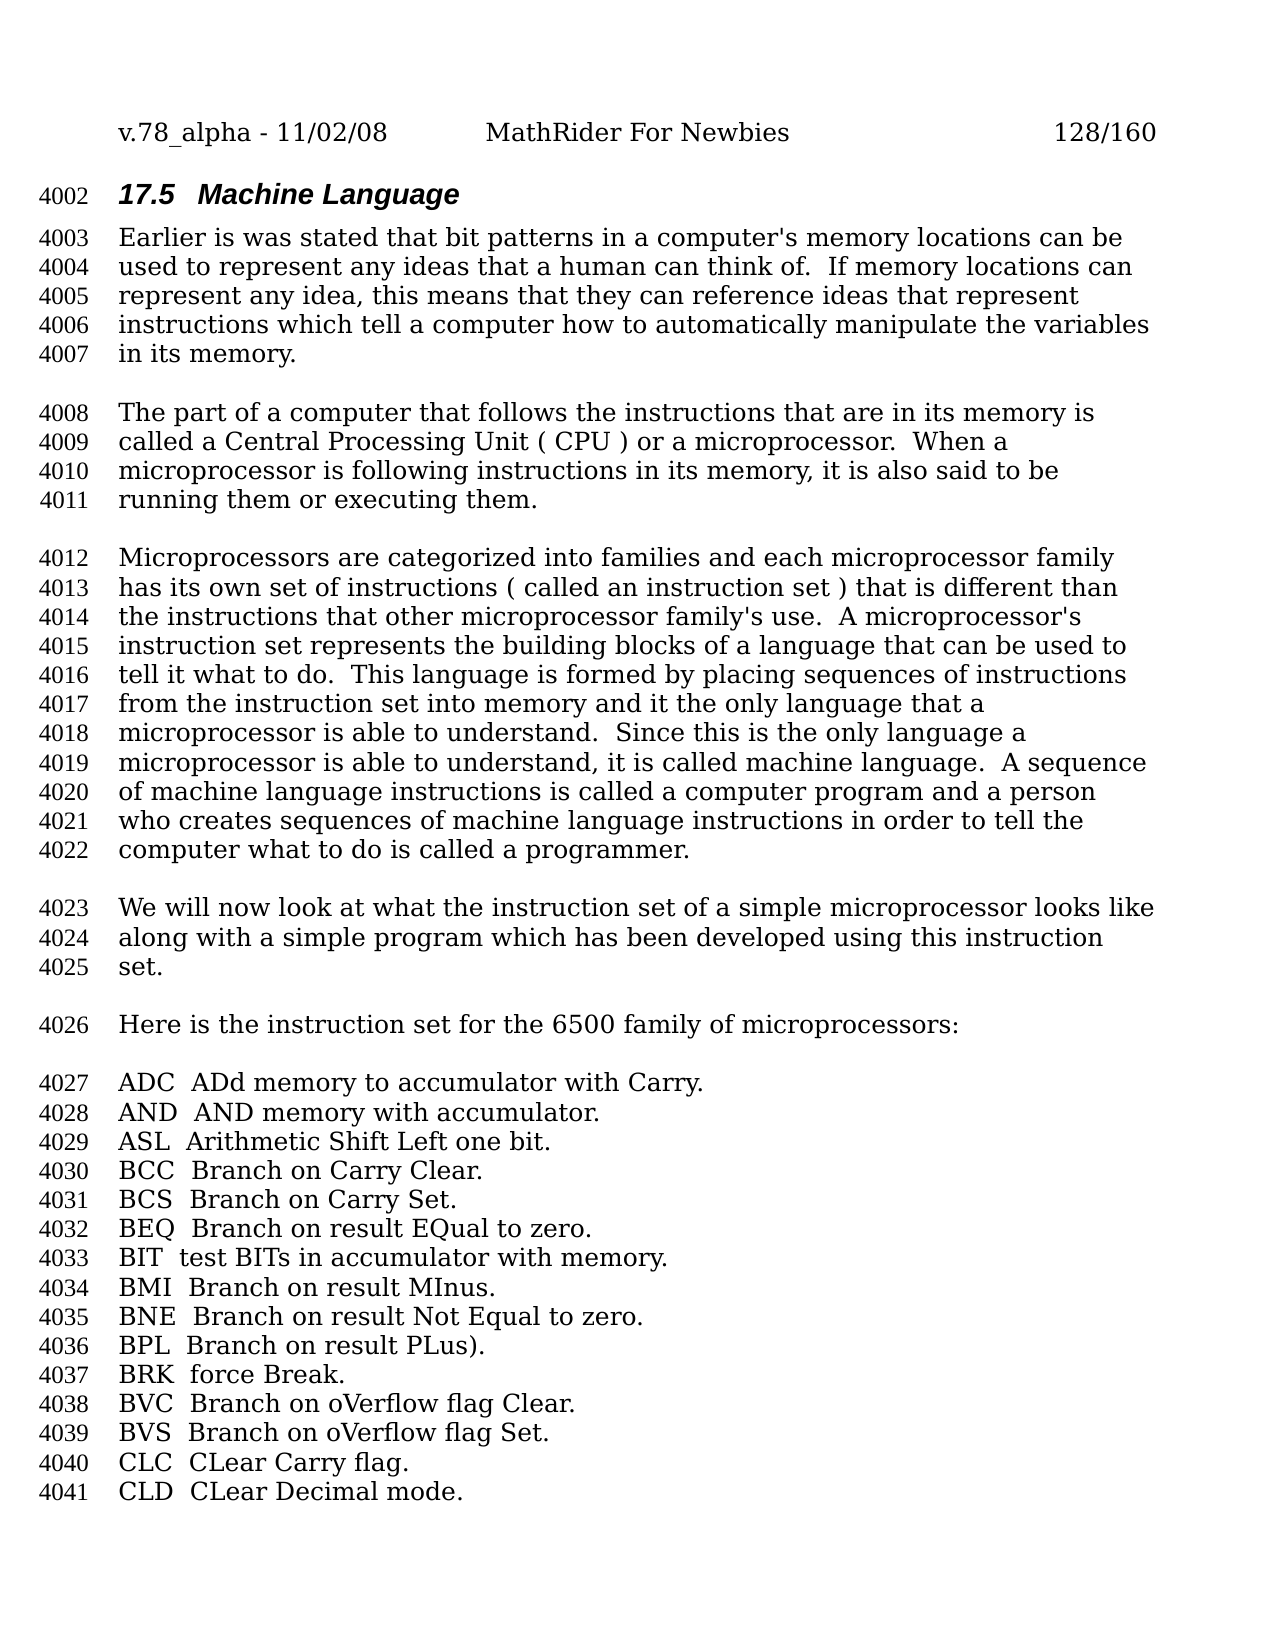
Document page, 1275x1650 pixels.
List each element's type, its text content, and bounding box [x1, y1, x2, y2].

text Microprocessors are categorized into families and each microprocessor family has its own set of instructions ( called an instruction set ) that is different than the instructions that other microprocessor family's use. A microprocessor's instruction set represents the building blocks of a language that can be used to tell it what to do. This language is formed by placing sequences of instructions from the instruction set into memory and it the only language that a microprocessor is able to understand. Since this is the only language a microprocessor is able to understand, it is called machine language. A sequence of machine language instructions is called a computer program and a person who creates sequences of machine language instructions in order to tell the computer what to do is called a programmer. [118, 544, 1157, 864]
text ASL Arithmetic Shift Left one bit. [118, 1127, 1157, 1156]
text BIT test BITs in accumulator with memory. [118, 1244, 1157, 1273]
text We will now look at what the instruction set of a simple microprocessor looks like along with a simple program which has been developed using this instruction set. [118, 894, 1157, 981]
text BPL Branch on result PLus). [118, 1331, 1157, 1360]
subtitle Machine Language [118, 177, 1157, 210]
text BNE Branch on result Not Equal to zero. [118, 1302, 1157, 1331]
text BCC Branch on Carry Clear. [118, 1156, 1157, 1185]
text BRK force Break. [118, 1360, 1157, 1389]
text Earlier is was stated that bit patterns in a computer's memory locations can be used to represent any ideas that a human can think of. If memory locations can represent any idea, this means that they can reference ideas that represent instructions which tell a computer how to automatically manipulate the variables in its memory. [118, 223, 1157, 369]
text BVC Branch on oVerflow flag Clear. [118, 1389, 1157, 1419]
text The part of a computer that follows the instructions that are in its memory is called a Central Processing Unit ( CPU ) or a microprocessor. When a microprocessor is following instructions in its memory, it is also said to be running them or executing them. [118, 398, 1157, 514]
text BMI Branch on result MInus. [118, 1273, 1157, 1302]
text BCS Branch on Carry Set. [118, 1185, 1157, 1214]
text BVS Branch on oVerflow flag Set. [118, 1419, 1157, 1448]
text Here is the instruction set for the 6500 family of microprocessors: [118, 1010, 1157, 1039]
text AND AND memory with accumulator. [118, 1098, 1157, 1127]
text BEQ Branch on result EQual to zero. [118, 1214, 1157, 1244]
text CLC CLear Carry flag. [118, 1448, 1157, 1477]
text CLD CLear Decimal mode. [118, 1477, 1157, 1506]
text ADC ADd memory to accumulator with Carry. [118, 1069, 1157, 1098]
